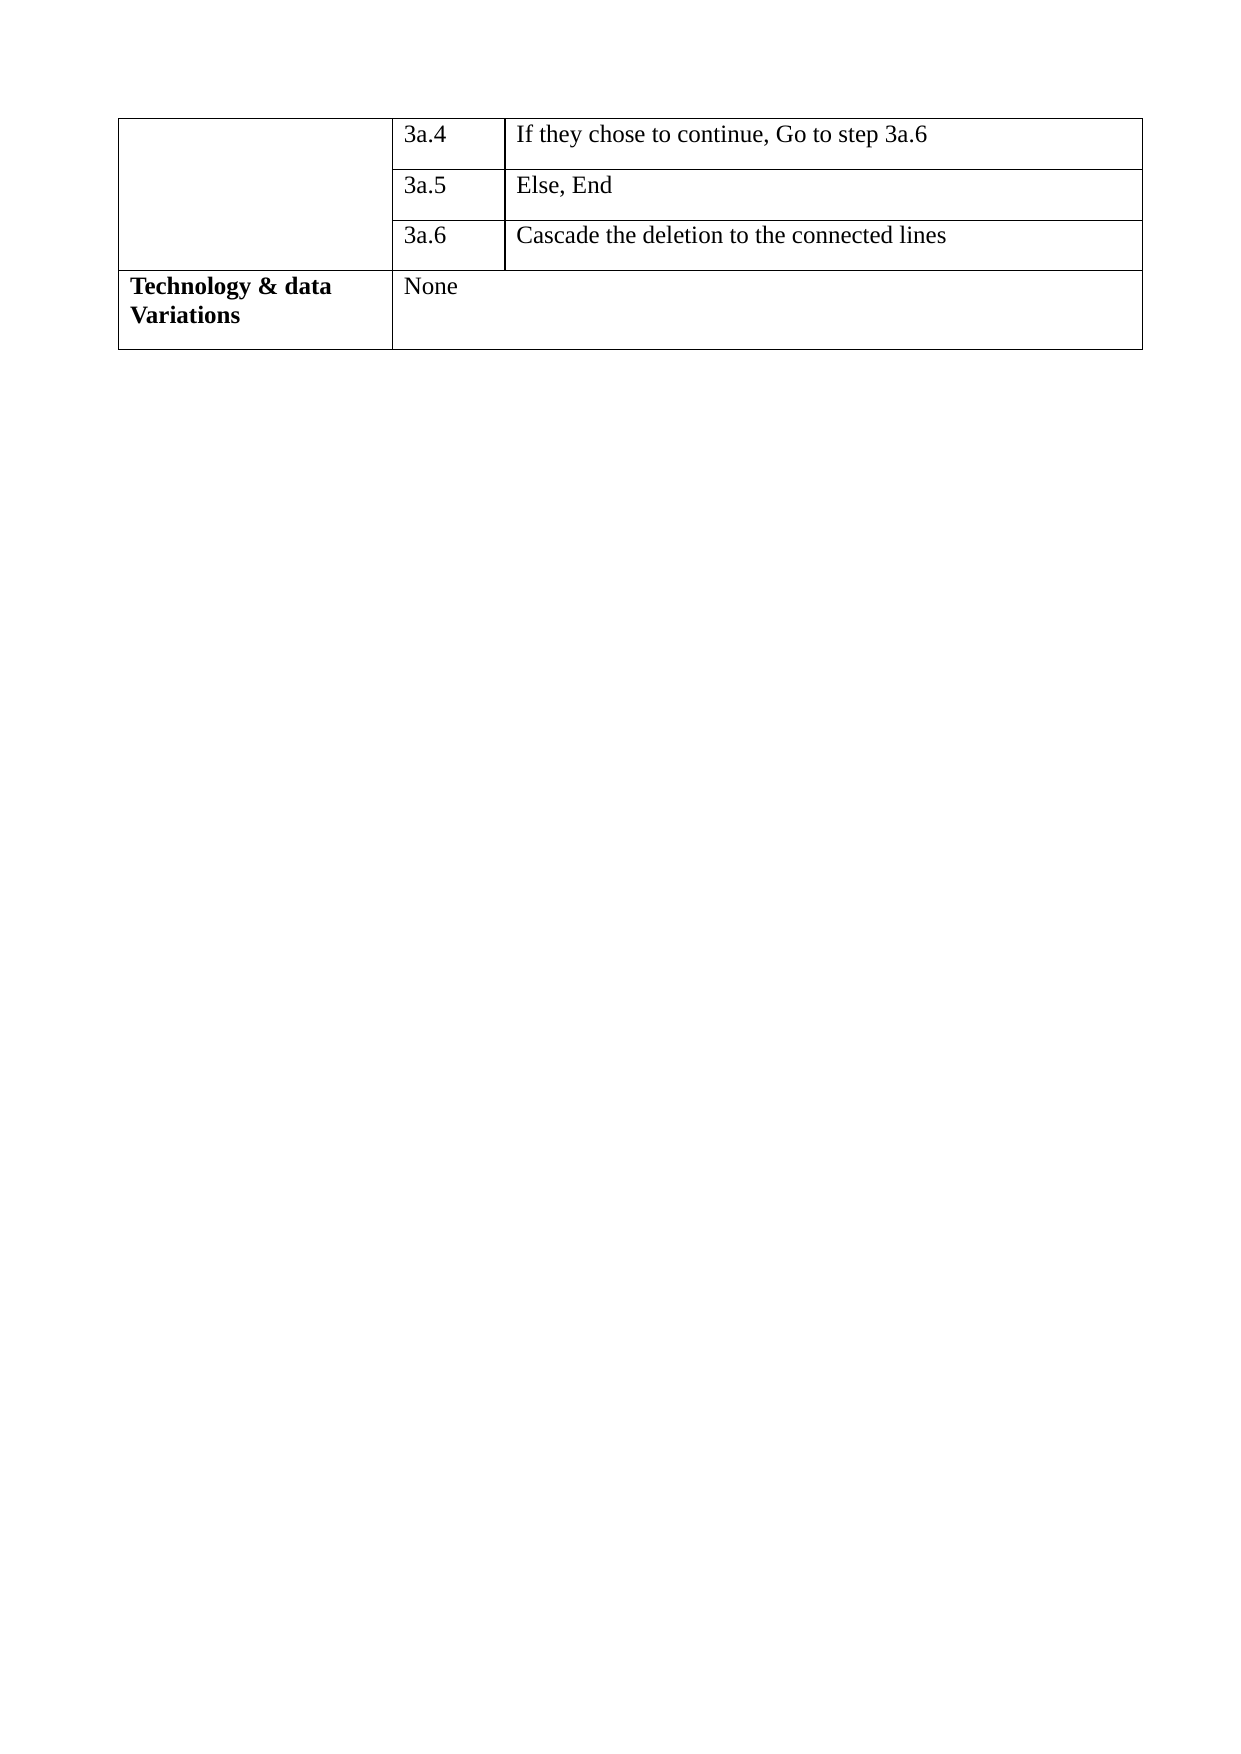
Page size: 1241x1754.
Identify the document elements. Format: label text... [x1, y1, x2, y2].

table_cell If they chose to continue, Go to step 3a.6 [506, 119, 1142, 169]
table_cell Else, End [506, 170, 1142, 219]
table_cell 3a.4 [393, 119, 504, 169]
table_cell Cascade the deletion to the connected lines [506, 221, 1142, 270]
table_cell 3a.6 [393, 221, 504, 270]
table_cell Technology & data Variations [119, 271, 392, 349]
table_cell 3a.5 [393, 170, 504, 219]
table_cell None [393, 271, 1142, 349]
